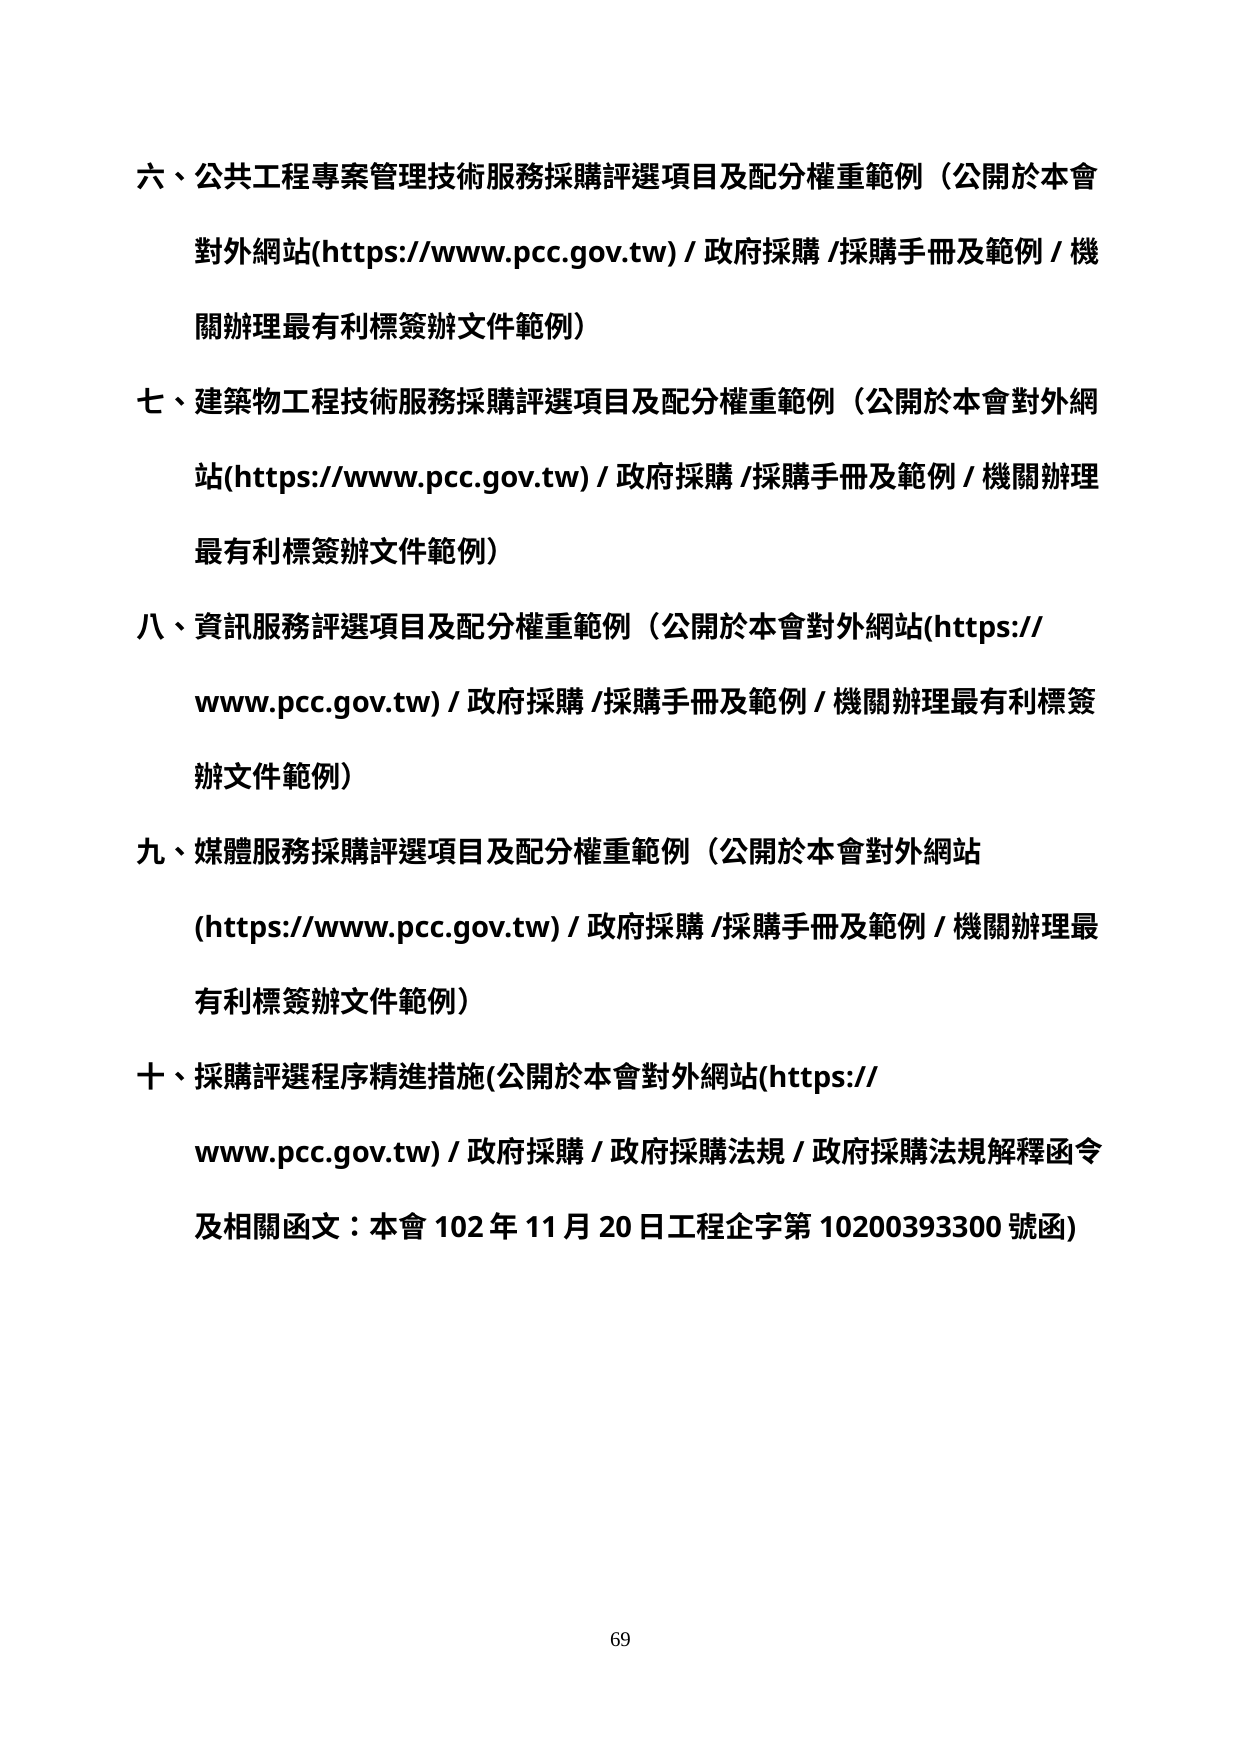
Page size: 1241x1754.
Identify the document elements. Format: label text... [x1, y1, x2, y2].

subtitle 八、資訊服務評選項目及配分權重範例（公開於本會對外網站(https://www.pcc.gov.tw) / 政府採購 /採購手冊及範例 / 機關辦理最有利標簽辦文件範例） [136, 587, 1104, 812]
subtitle 十、採購評選程序精進措施(公開於本會對外網站(https://www.pcc.gov.tw) / 政府採購 / 政府採購法規 / 政府採購法規解釋函令及相關函文：本會102年11月20日工程企字第10200393300號函) [136, 1037, 1104, 1262]
subtitle 九、媒體服務採購評選項目及配分權重範例（公開於本會對外網站(https://www.pcc.gov.tw) / 政府採購 /採購手冊及範例 / 機關辦理最有利標簽辦文件範例） [136, 812, 1104, 1037]
subtitle 六、公共工程專案管理技術服務採購評選項目及配分權重範例（公開於本會對外網站(https://www.pcc.gov.tw) / 政府採購 /採購手冊及範例 / 機關辦理最有利標簽辦文件範例） [136, 137, 1104, 362]
subtitle 七、建築物工程技術服務採購評選項目及配分權重範例（公開於本會對外網站(https://www.pcc.gov.tw) / 政府採購 /採購手冊及範例 / 機關辦理最有利標簽辦文件範例） [136, 362, 1104, 587]
